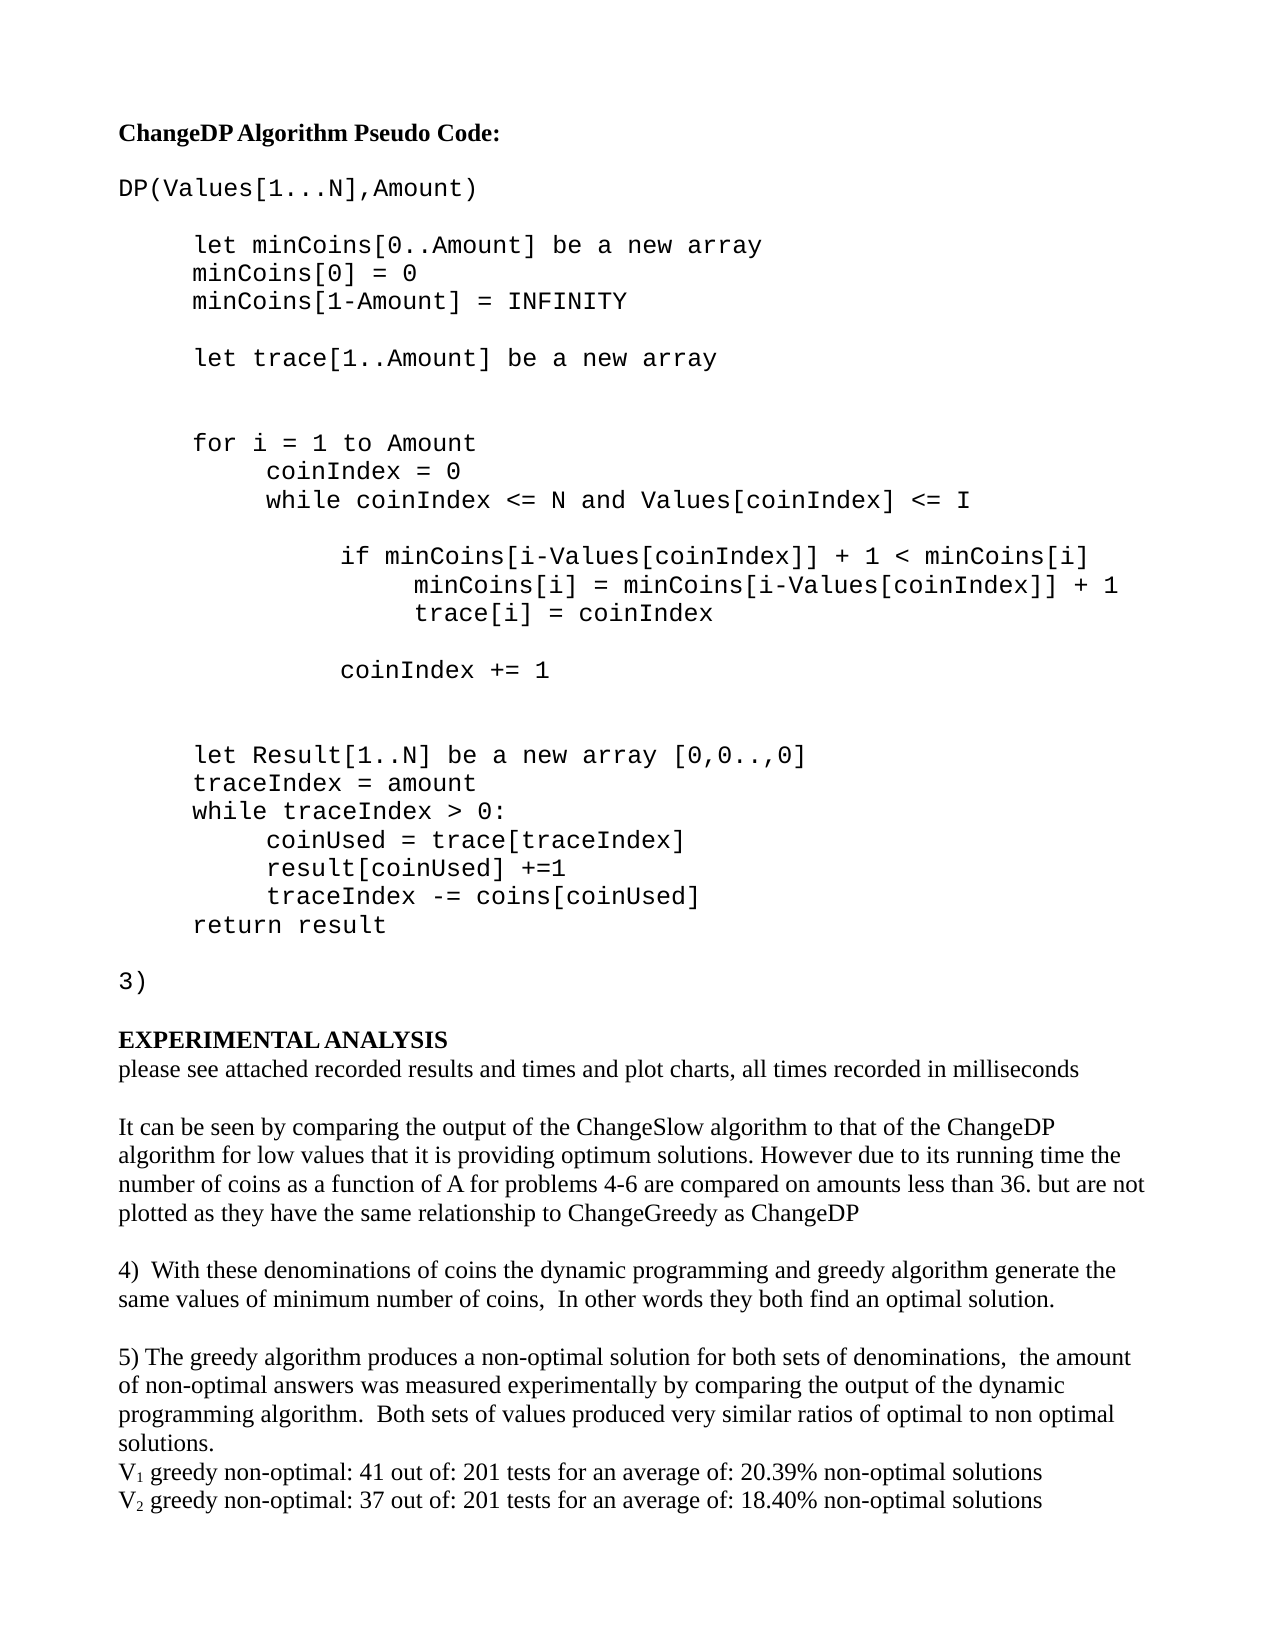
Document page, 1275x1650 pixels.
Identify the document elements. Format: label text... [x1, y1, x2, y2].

text DP(Values[1...N],Amount) [118, 176, 1157, 204]
text 4) With these denominations of coins the dynamic programming and greedy algorithm generate the same values of minimum number of coins, In other words they both find an optimal solution. [118, 1256, 1157, 1313]
text traceIndex -= coins[coinUsed] [118, 884, 1157, 912]
text traceIndex = amount [118, 771, 1157, 799]
text It can be seen by comparing the output of the ChangeSlow algorithm to that of the ChangeDP algorithm for low values that it is providing optimum solutions. However due to its running time the number of coins as a function of A for problems 4-6 are compared on amounts less than 36. but are not plotted as they have the same relationship to ChangeGreedy as ChangeDP [118, 1112, 1157, 1227]
text let Result[1..N] be a new array [0,0..,0] [118, 742, 1157, 771]
text please see attached recorded results and times and plot charts, all times recorded in milliseconds [118, 1054, 1157, 1083]
text while traceIndex > 0: [118, 799, 1157, 827]
text coinIndex += 1 [118, 657, 1157, 686]
text coinUsed = trace[traceIndex] [118, 827, 1157, 856]
text for i = 1 to Amount [118, 431, 1157, 459]
text while coinIndex <= N and Values[coinIndex] <= I [118, 487, 1157, 516]
text let trace[1..Amount] be a new array [118, 346, 1157, 374]
text minCoins[i] = minCoins[i-Values[coinIndex]] + 1 [118, 572, 1157, 601]
text minCoins[1-Amount] = INFINITY [118, 289, 1157, 317]
text minCoins[0] = 0 [118, 261, 1157, 289]
text return result [118, 912, 1157, 941]
text if minCoins[i-Values[coinIndex]] + 1 < minCoins[i] [118, 544, 1157, 572]
text let minCoins[0..Amount] be a new array [118, 232, 1157, 261]
text 3) [118, 969, 1157, 997]
text V2 greedy non-optimal: 37 out of: 201 tests for an average of: 18.40% non-optimal solutions [118, 1486, 1157, 1514]
text 5) The greedy algorithm produces a non-optimal solution for both sets of denominations, the amount of non-optimal answers was measured experimentally by comparing the output of the dynamic programming algorithm. Both sets of values produced very similar ratios of optimal to non optimal solutions. [118, 1342, 1157, 1457]
text ChangeDP Algorithm Pseudo Code: [118, 118, 1157, 147]
text result[coinUsed] +=1 [118, 856, 1157, 884]
text EXPERIMENTAL ANALYSIS [118, 1026, 1157, 1054]
text V1 greedy non-optimal: 41 out of: 201 tests for an average of: 20.39% non-optimal solutions [118, 1457, 1157, 1486]
text coinIndex = 0 [118, 459, 1157, 487]
text trace[i] = coinIndex [118, 601, 1157, 629]
